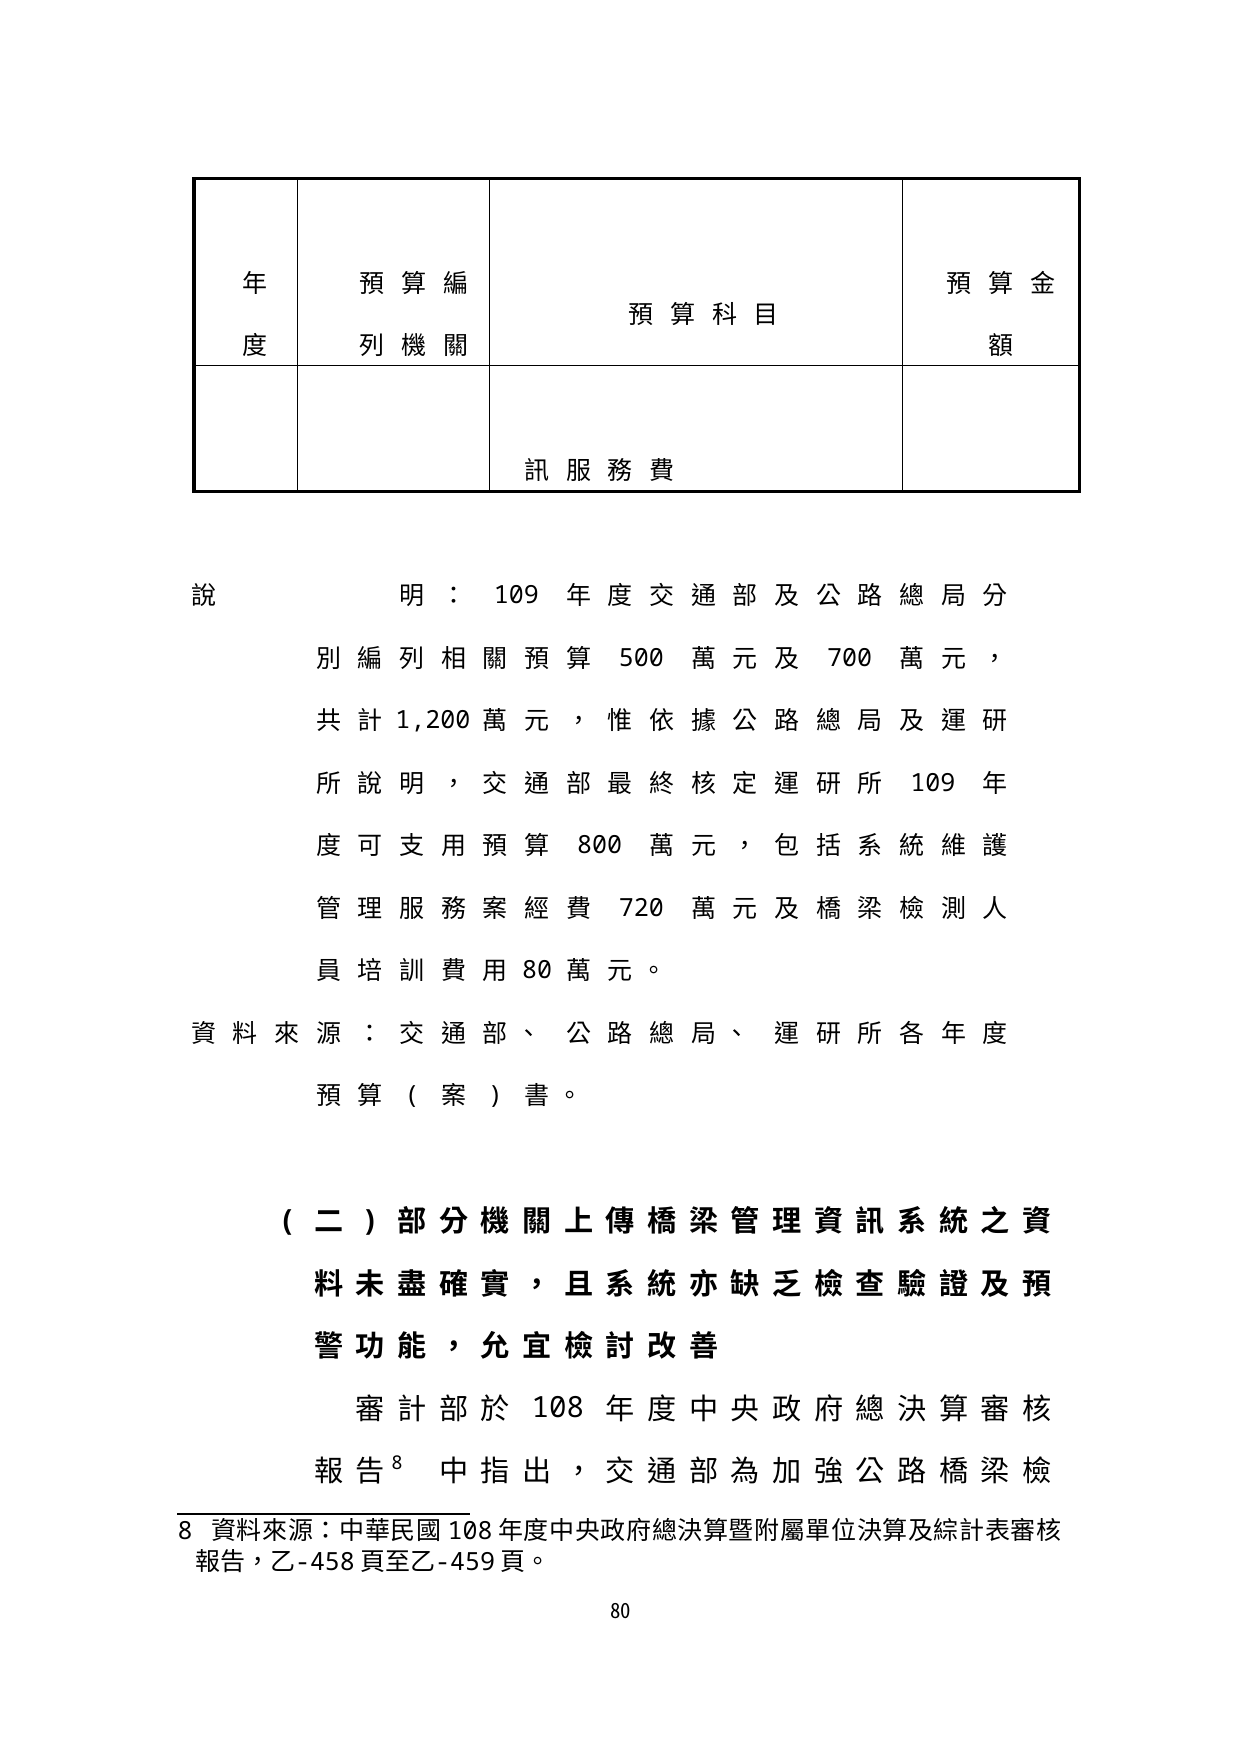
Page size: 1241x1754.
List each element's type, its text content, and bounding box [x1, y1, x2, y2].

table_cell [298, 366, 489, 490]
table_header 預算金額 [903, 180, 1078, 365]
table_cell 訊服務費 [490, 366, 902, 490]
table_header 預算科目 [490, 180, 902, 365]
table_header 年度 [196, 180, 297, 365]
text 審計部於108年度中央政府總決算審核報告中指出，交通部為加強公路橋梁檢 [271, 1365, 1058, 1490]
text 資料來源：交通部、公路總局、運研所各年度預算(案)書。 [182, 990, 1056, 1115]
table_cell [903, 366, 1078, 490]
text 資料來源：中華民國108年度中央政府總決算暨附屬單位決算及綜計表審核報告，乙-458頁至乙-459頁。 [177, 1514, 1063, 1577]
table_header 預算編列機關 [298, 180, 489, 365]
table_cell [196, 366, 297, 490]
text 說 明：109年度交通部及公路總局分別編列相關預算500萬元及700萬元，共計1,200萬元，惟依據公路總局及運研所說明，交通部最終核定運研所109年度可支用預算800萬元，包括系統維護管理服務案經費720萬元及橋梁檢測人員培訓費用80萬元。 [182, 552, 1056, 990]
text (二)部分機關上傳橋梁管理資訊系統之資料未盡確實，且系統亦缺乏檢查驗證及預警功能，允宜檢討改善 [242, 1177, 1058, 1365]
